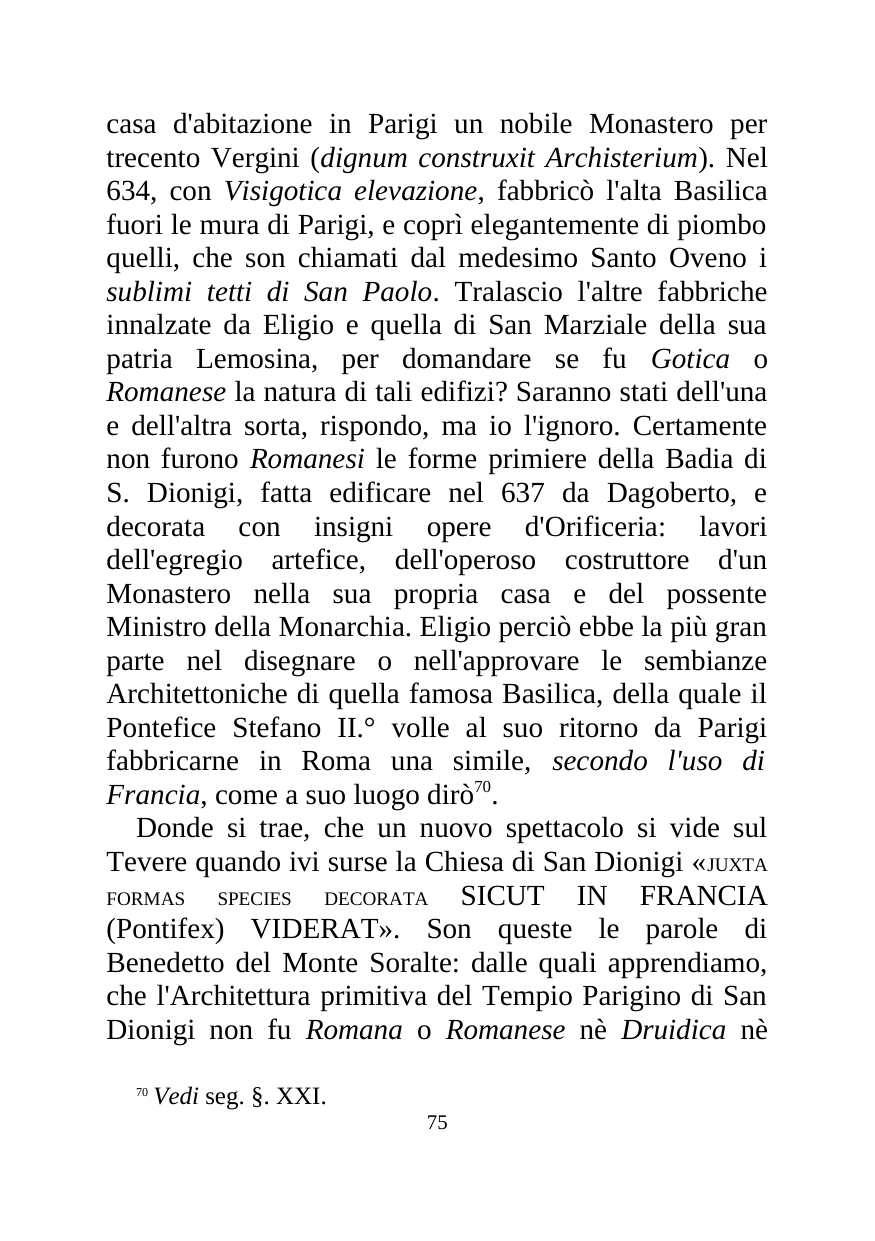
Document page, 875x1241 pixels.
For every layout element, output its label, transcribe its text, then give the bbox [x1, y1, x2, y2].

text Donde si trae, che un nuovo spettacolo si vide sul Tevere quando ivi surse la Chiesa di San Dionigi «juxta formas species decorata SICUT IN FRANCIA (Pontifex) VIDERAT». Son queste le parole di Benedetto del Monte Soralte: dalle quali apprendiamo, che l'Architettura primitiva del Tempio Parigino di San Dionigi non fu Romana o Romanese nè Druidica nè [106, 811, 768, 1045]
text Vedi seg. §. XXI. [106, 1081, 768, 1110]
text casa d'abitazione in Parigi un nobile Monastero per trecento Vergini (dignum construxit Archisterium). Nel 634, con Visigotica elevazione, fabbricò l'alta Basilica fuori le mura di Parigi, e coprì elegantemente di piombo quelli, che son chiamati dal medesimo Santo Oveno i sublimi tetti di San Paolo. Tralascio l'altre fabbriche innalzate da Eligio e quella di San Marziale della sua patria Lemosina, per domandare se fu Gotica o Romanese la natura di tali edifizi? Saranno stati dell'una e dell'altra sorta, rispondo, ma io l'ignoro. Certamente non furono Romanesi le forme primiere della Badia di S. Dionigi, fatta edificare nel 637 da Dagoberto, e decorata con insigni opere d'Orificeria: lavori dell'egregio artefice, dell'operoso costruttore d'un Monastero nella sua propria casa e del possente Ministro della Monarchia. Eligio perciò ebbe la più gran parte nel disegnare o nell'approvare le sembianze Architettoniche di quella famosa Basilica, della quale il Pontefice Stefano II.° volle al suo ritorno da Parigi fabbricarne in Roma una simile, secondo l'uso di Francia, come a suo luogo dirò. [106, 106, 768, 811]
